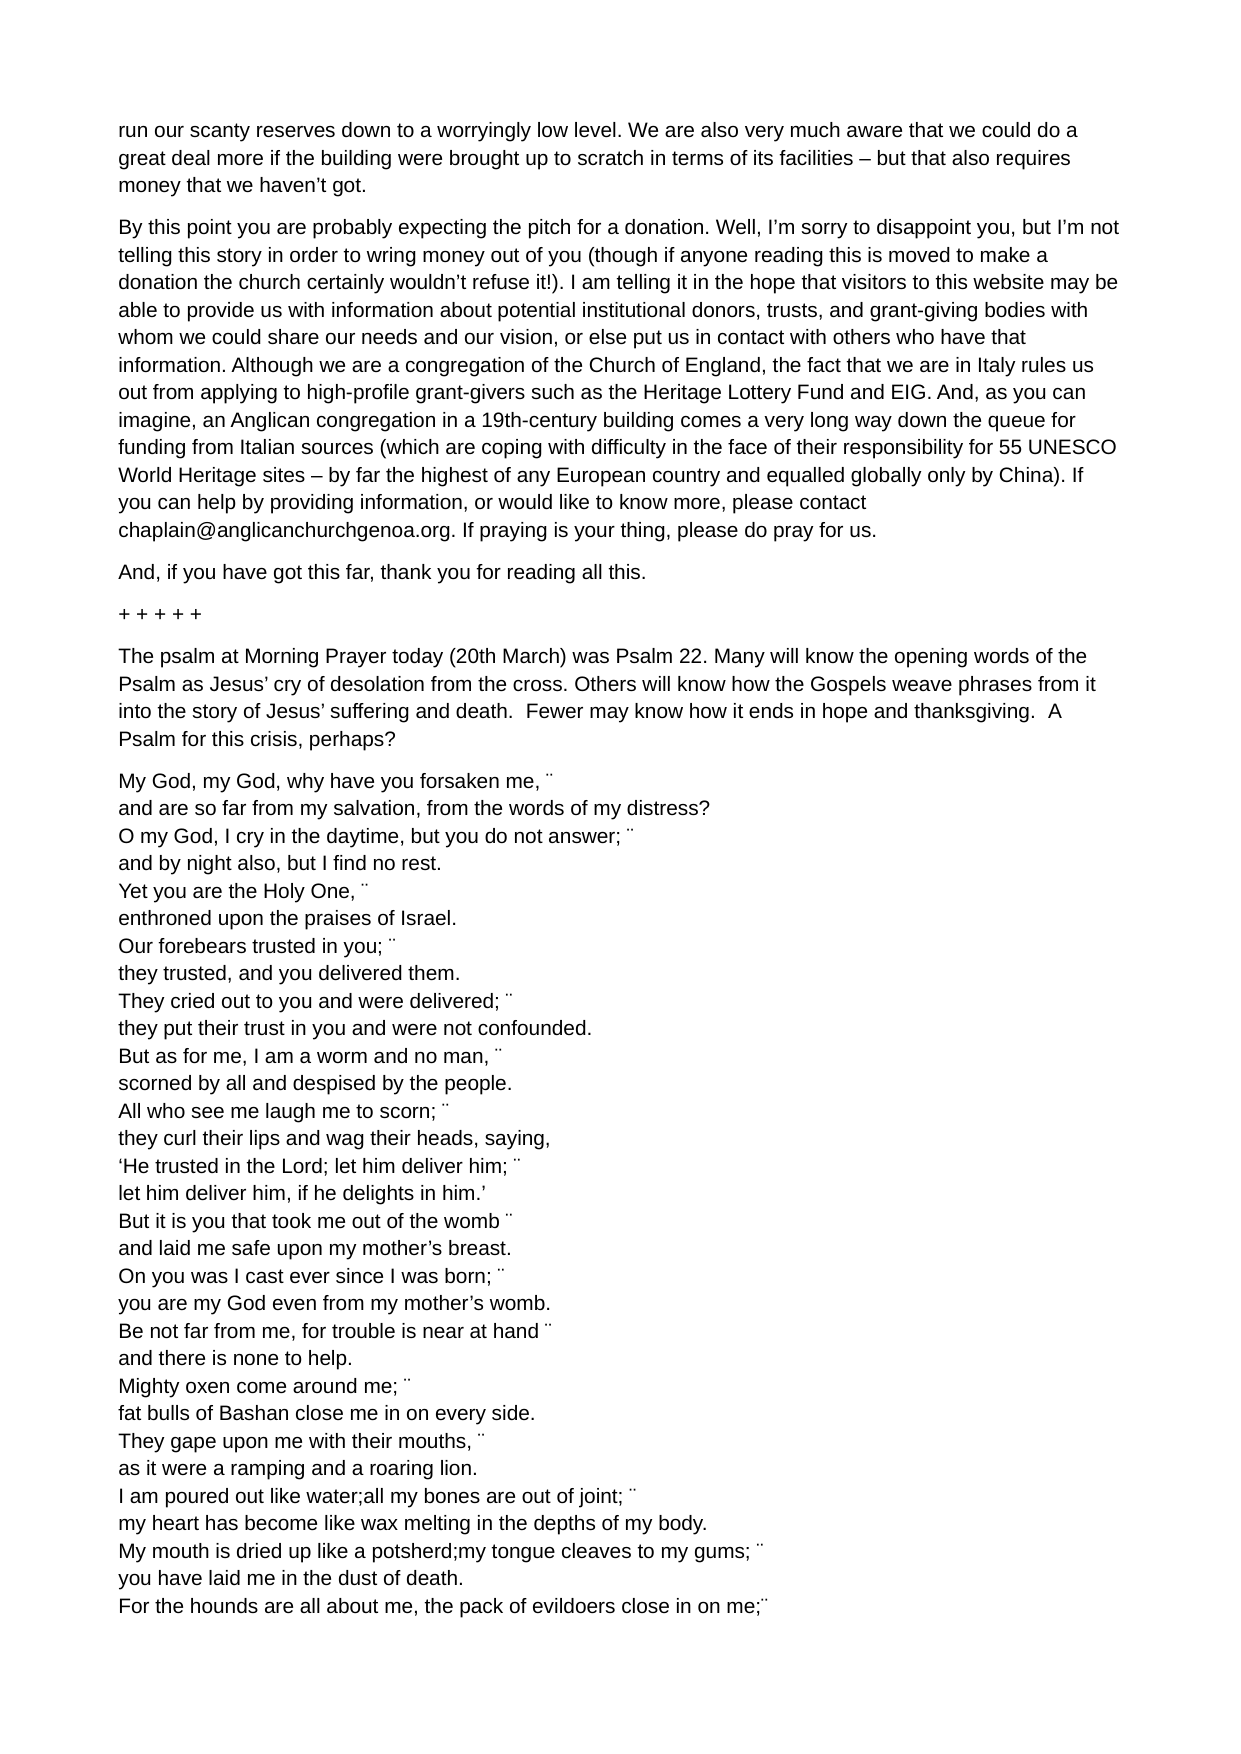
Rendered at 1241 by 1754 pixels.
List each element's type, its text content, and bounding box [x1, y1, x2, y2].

text By this point you are probably expecting the pitch for a donation. Well, I’m sorry to disappoint you, but I’m not telling this story in order to wring money out of you (though if anyone reading this is moved to make a donation the church certainly wouldn’t refuse it!). I am telling it in the hope that visitors to this website may be able to provide us with information about potential institutional donors, trusts, and grant-giving bodies with whom we could share our needs and our vision, or else put us in contact with others who have that information. Although we are a congregation of the Church of England, the fact that we are in Italy rules us out from applying to high-profile grant-givers such as the Heritage Lottery Fund and EIG. And, as you can imagine, an Anglican congregation in a 19th-century building comes a very long way down the queue for funding from Italian sources (which are coping with difficulty in the face of their responsibility for 55 UNESCO World Heritage sites – by far the highest of any European country and equalled globally only by China). If you can help by providing information, or would like to know more, please contact chaplain@anglicanchurchgenoa.org. If praying is your thing, please do pray for us. [118, 215, 1122, 542]
text And, if you have got this far, thank you for reading all this. [118, 560, 1122, 584]
text My God, my God, why have you forsaken me, ¨ and are so far from my salvation, from the words of my distress? O my God, I cry in the daytime, but you do not answer; ¨ and by night also, but I find no rest. Yet you are the Holy One, ¨ enthroned upon the praises of Israel. Our forebears trusted in you; ¨ they trusted, and you delivered them. They cried out to you and were delivered; ¨ they put their trust in you and were not confounded. But as for me, I am a worm and no man, ¨ scorned by all and despised by the people. All who see me laugh me to scorn; ¨ they curl their lips and wag their heads, saying, ‘He trusted in the Lord; let him deliver him; ¨ let him deliver him, if he delights in him.’ But it is you that took me out of the womb ¨ and laid me safe upon my mother’s breast. On you was I cast ever since I was born; ¨ you are my God even from my mother’s womb. Be not far from me, for trouble is near at hand ¨ and there is none to help. Mighty oxen come around me; ¨ fat bulls of Bashan close me in on every side. They gape upon me with their mouths, ¨ as it were a ramping and a roaring lion. I am poured out like water;all my bones are out of joint; ¨ my heart has become like wax melting in the depths of my body. My mouth is dried up like a potsherd;my tongue cleaves to my gums; ¨ you have laid me in the dust of death. For the hounds are all about me, the pack of evildoers close in on me;¨ [118, 768, 1122, 1617]
text + + + + + [118, 602, 1122, 626]
text run our scanty reserves down to a worryingly low level. We are also very much aware that we could do a great deal more if the building were brought up to scratch in terms of its facilities – but that also requires money that we haven’t got. [118, 118, 1122, 197]
text The psalm at Morning Prayer today (20th March) was Psalm 22. Many will know the opening words of the Psalm as Jesus’ cry of desolation from the cross. Others will know how the Gospels weave phrases from it into the story of Jesus’ suffering and death. Fewer may know how it ends in hope and thanksgiving. A Psalm for this crisis, perhaps? [118, 644, 1122, 750]
